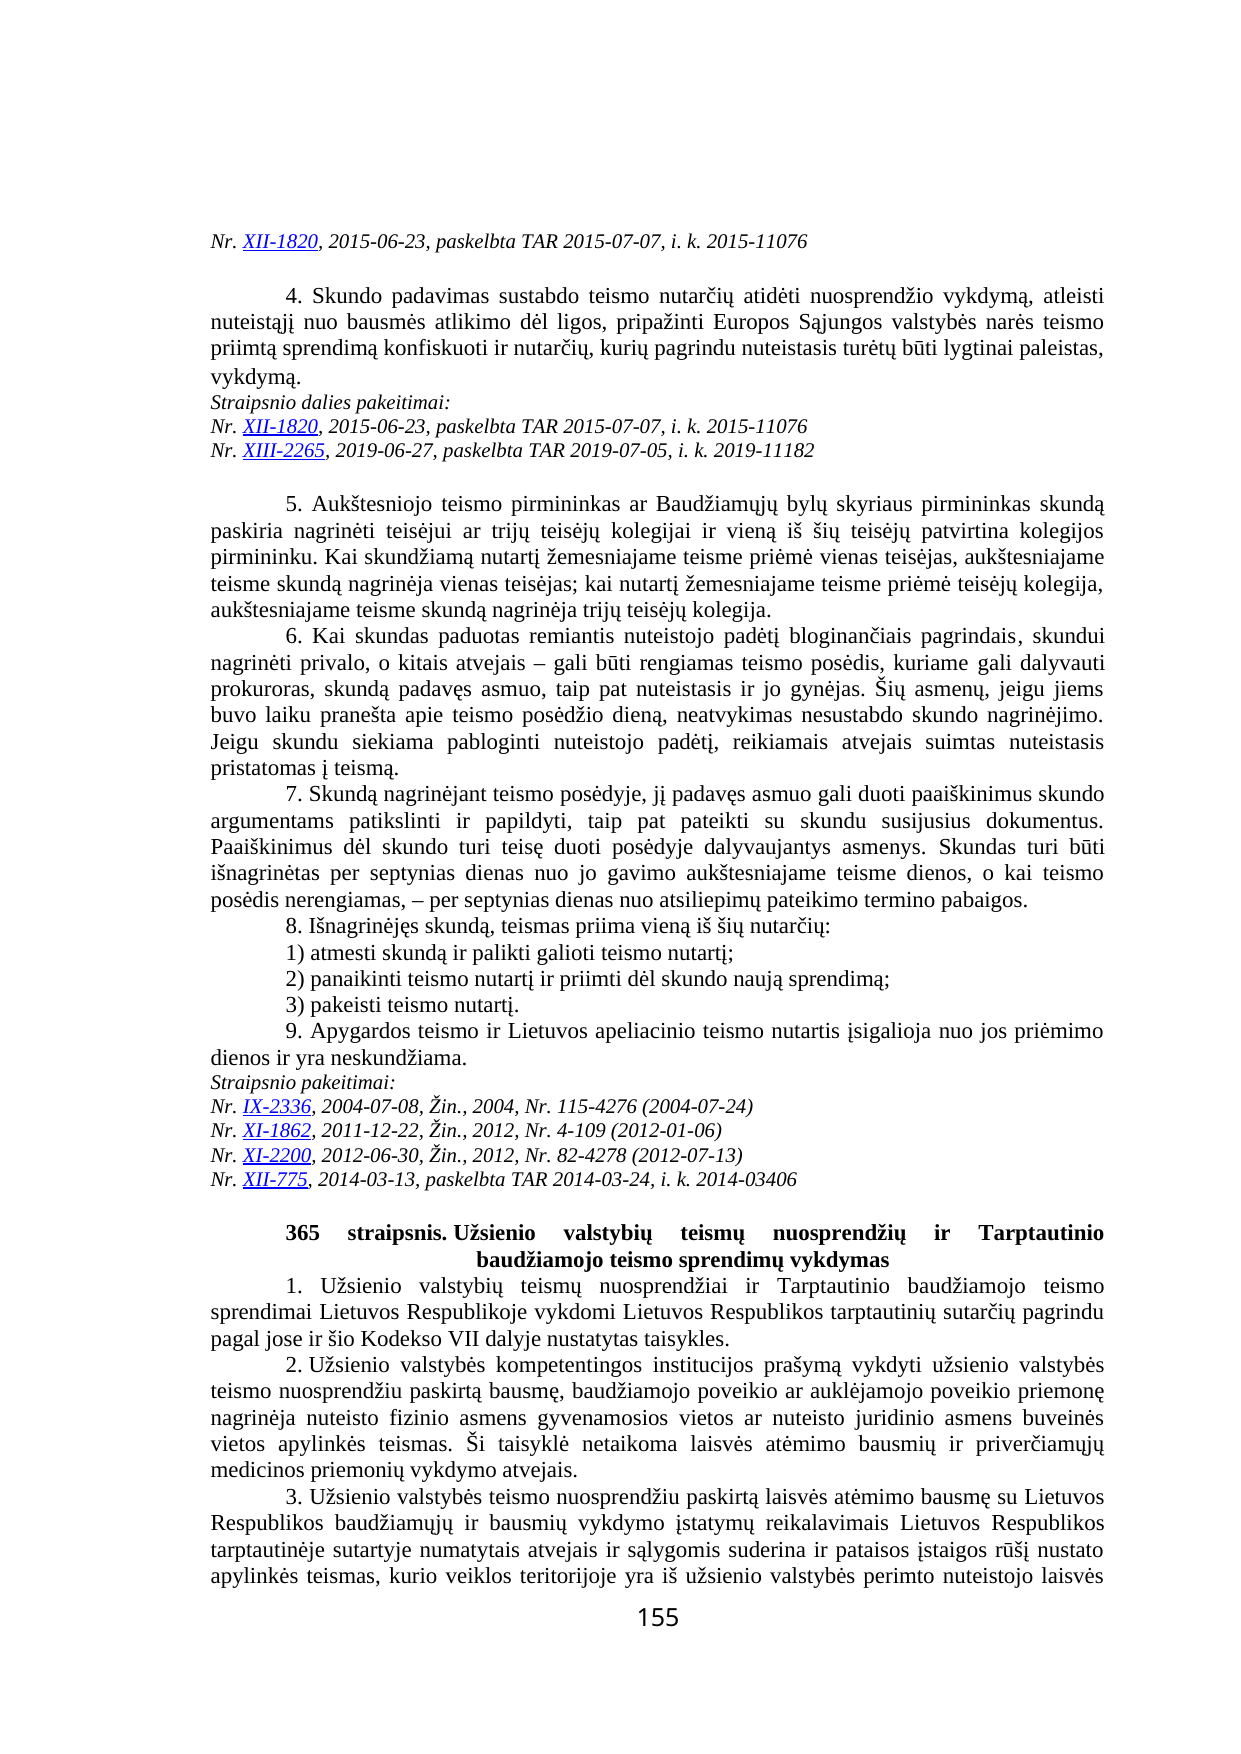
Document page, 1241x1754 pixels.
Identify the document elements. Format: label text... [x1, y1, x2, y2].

text Straipsnio pakeitimai: [210, 1070, 1105, 1094]
text 4. Skundo padavimas sustabdo teismo nutarčių atidėti nuosprendžio vykdymą, atleisti nuteistąjį nuo bausmės atlikimo dėl ligos, pripažinti Europos Sąjungos valstybės narės teismo priimtą sprendimą konfiskuoti ir nutarčių, kurių pagrindu nuteistasis turėtų būti lygtinai paleistas, vykdymą. [210, 282, 1105, 389]
text 2) panaikinti teismo nutartį ir priimti dėl skundo naują sprendimą; [210, 965, 1105, 991]
text 9. Apygardos teismo ir Lietuvos apeliacinio teismo nutartis įsigalioja nuo jos priėmimo dienos ir yra neskundžiama. [210, 1018, 1105, 1070]
text 6. Kai skundas paduotas remiantis nuteistojo padėtį bloginančiais pagrindais, skundui nagrinėti privalo, o kitais atvejais – gali būti rengiamas teismo posėdis, kuriame gali dalyvauti prokuroras, skundą padavęs asmuo, taip pat nuteistasis ir jo gynėjas. Šių asmenų, jeigu jiems buvo laiku pranešta apie teismo posėdžio dieną, neatvykimas nesustabdo skundo nagrinėjimo. Jeigu skundu siekiama pabloginti nuteistojo padėtį, reikiamais atvejais suimtas nuteistasis pristatomas į teismą. [210, 622, 1105, 780]
text Nr. XI-2200, 2012-06-30, Žin., 2012, Nr. 82-4278 (2012-07-13) [210, 1142, 1105, 1167]
text Straipsnio dalies pakeitimai: [210, 389, 1105, 414]
text 1) atmesti skundą ir palikti galioti teismo nutartį; [210, 938, 1105, 965]
text Nr. IX-2336, 2004-07-08, Žin., 2004, Nr. 115-4276 (2004-07-24) [210, 1094, 1105, 1118]
text 365 straipsnis. Užsienio valstybių teismų nuosprendžių ir Tarptautinio baudžiamojo teismo sprendimų vykdymas [285, 1219, 1105, 1272]
text Nr. XIII-2265, 2019-06-27, paskelbta TAR 2019-07-05, i. k. 2019-11182 [210, 438, 1105, 462]
text 3) pakeisti teismo nutartį. [210, 991, 1105, 1018]
text 5. Aukštesniojo teismo pirmininkas ar Baudžiamųjų bylų skyriaus pirmininkas skundą paskiria nagrinėti teisėjui ar trijų teisėjų kolegijai ir vieną iš šių teisėjų patvirtina kolegijos pirmininku. Kai skundžiamą nutartį žemesniajame teisme priėmė vienas teisėjas, aukštesniajame teisme skundą nagrinėja vienas teisėjas; kai nutartį žemesniajame teisme priėmė teisėjų kolegija, aukštesniajame teisme skundą nagrinėja trijų teisėjų kolegija. [210, 491, 1105, 622]
text Nr. XII-1820, 2015-06-23, paskelbta TAR 2015-07-07, i. k. 2015-11076 [210, 414, 1105, 438]
text 2. Užsienio valstybės kompetentingos institucijos prašymą vykdyti užsienio valstybės teismo nuosprendžiu paskirtą bausmę, baudžiamojo poveikio ar auklėjamojo poveikio priemonę nagrinėja nuteisto fizinio asmens gyvenamosios vietos ar nuteisto juridinio asmens buveinės vietos apylinkės teismas. Ši taisyklė netaikoma laisvės atėmimo bausmių ir priverčiamųjų medicinos priemonių vykdymo atvejais. [210, 1351, 1105, 1483]
text 7. Skundą nagrinėjant teismo posėdyje, jį padavęs asmuo gali duoti paaiškinimus skundo argumentams patikslinti ir papildyti, taip pat pateikti su skundu susijusius dokumentus. Paaiškinimus dėl skundo turi teisę duoti posėdyje dalyvaujantys asmenys. Skundas turi būti išnagrinėtas per septynias dienas nuo jo gavimo aukštesniajame teisme dienos, o kai teismo posėdis nerengiamas, – per septynias dienas nuo atsiliepimų pateikimo termino pabaigos. [210, 780, 1105, 912]
text Nr. XII-1820, 2015-06-23, paskelbta TAR 2015-07-07, i. k. 2015-11076 [210, 229, 1105, 253]
text 3. Užsienio valstybės teismo nuosprendžiu paskirtą laisvės atėmimo bausmę su Lietuvos Respublikos baudžiamųjų ir bausmių vykdymo įstatymų reikalavimais Lietuvos Respublikos tarptautinėje sutartyje numatytais atvejais ir sąlygomis suderina ir pataisos įstaigos rūšį nustato apylinkės teismas, kurio veiklos teritorijoje yra iš užsienio valstybės perimto nuteistojo laisvės [210, 1483, 1105, 1588]
text 8. Išnagrinėjęs skundą, teismas priima vieną iš šių nutarčių: [210, 912, 1105, 938]
text Nr. XI-1862, 2011-12-22, Žin., 2012, Nr. 4-109 (2012-01-06) [210, 1118, 1105, 1142]
text 1. Užsienio valstybių teismų nuosprendžiai ir Tarptautinio baudžiamojo teismo sprendimai Lietuvos Respublikoje vykdomi Lietuvos Respublikos tarptautinių sutarčių pagrindu pagal jose ir šio Kodekso VII dalyje nustatytas taisykles. [210, 1272, 1105, 1351]
text Nr. XII-775, 2014-03-13, paskelbta TAR 2014-03-24, i. k. 2014-03406 [210, 1167, 1105, 1191]
